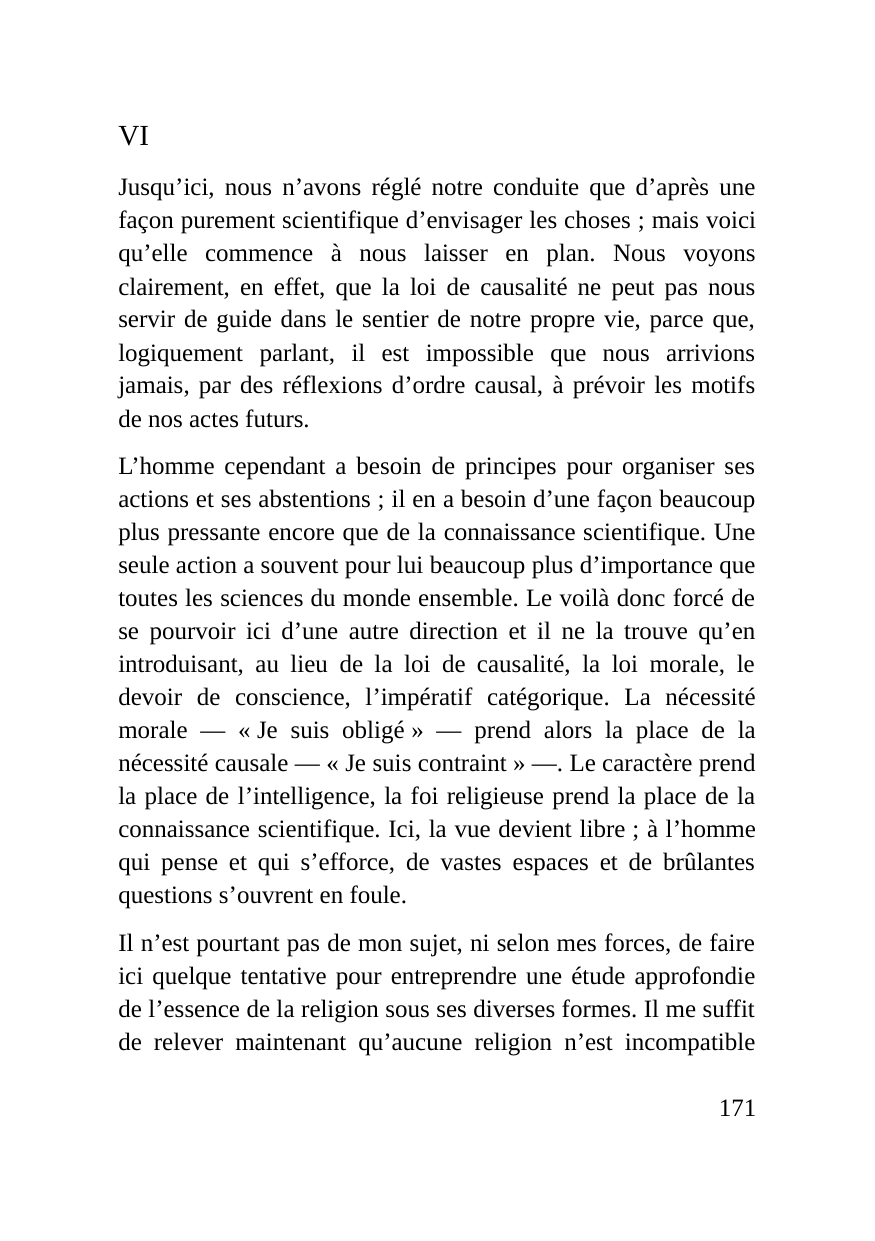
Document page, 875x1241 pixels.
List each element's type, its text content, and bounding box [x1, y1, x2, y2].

subtitle VI [118, 118, 756, 152]
text Jusqu’ici, nous n’avons réglé notre conduite que d’après une façon purement scientifique d’envisager les choses ; mais voici qu’elle commence à nous laisser en plan. Nous voyons clairement, en effet, que la loi de causalité ne peut pas nous servir de guide dans le sentier de notre propre vie, parce que, logiquement parlant, il est impossible que nous arrivions jamais, par des réflexions d’ordre causal, à prévoir les motifs de nos actes futurs. [118, 172, 756, 432]
text Il n’est pourtant pas de mon sujet, ni selon mes forces, de faire ici quelque tentative pour entreprendre une étude approfondie de l’essence de la religion sous ses diverses formes. Il me suffit de relever maintenant qu’aucune religion n’est incompatible [118, 928, 756, 1056]
text L’homme cependant a besoin de principes pour organiser ses actions et ses abstentions ; il en a besoin d’une façon beaucoup plus pressante encore que de la connaissance scientifique. Une seule action a souvent pour lui beaucoup plus d’importance que toutes les sciences du monde ensemble. Le voilà donc forcé de se pourvoir ici d’une autre direction et il ne la trouve qu’en introduisant, au lieu de la loi de causalité, la loi morale, le devoir de conscience, l’impératif catégorique. La nécessité morale — « Je suis obligé » — prend alors la place de la nécessité causale — « Je suis contraint » —. Le caractère prend la place de l’intelligence, la foi religieuse prend la place de la connaissance scientifique. Ici, la vue devient libre ; à l’homme qui pense et qui s’efforce, de vastes espaces et de brûlantes questions s’ouvrent en foule. [118, 451, 756, 909]
